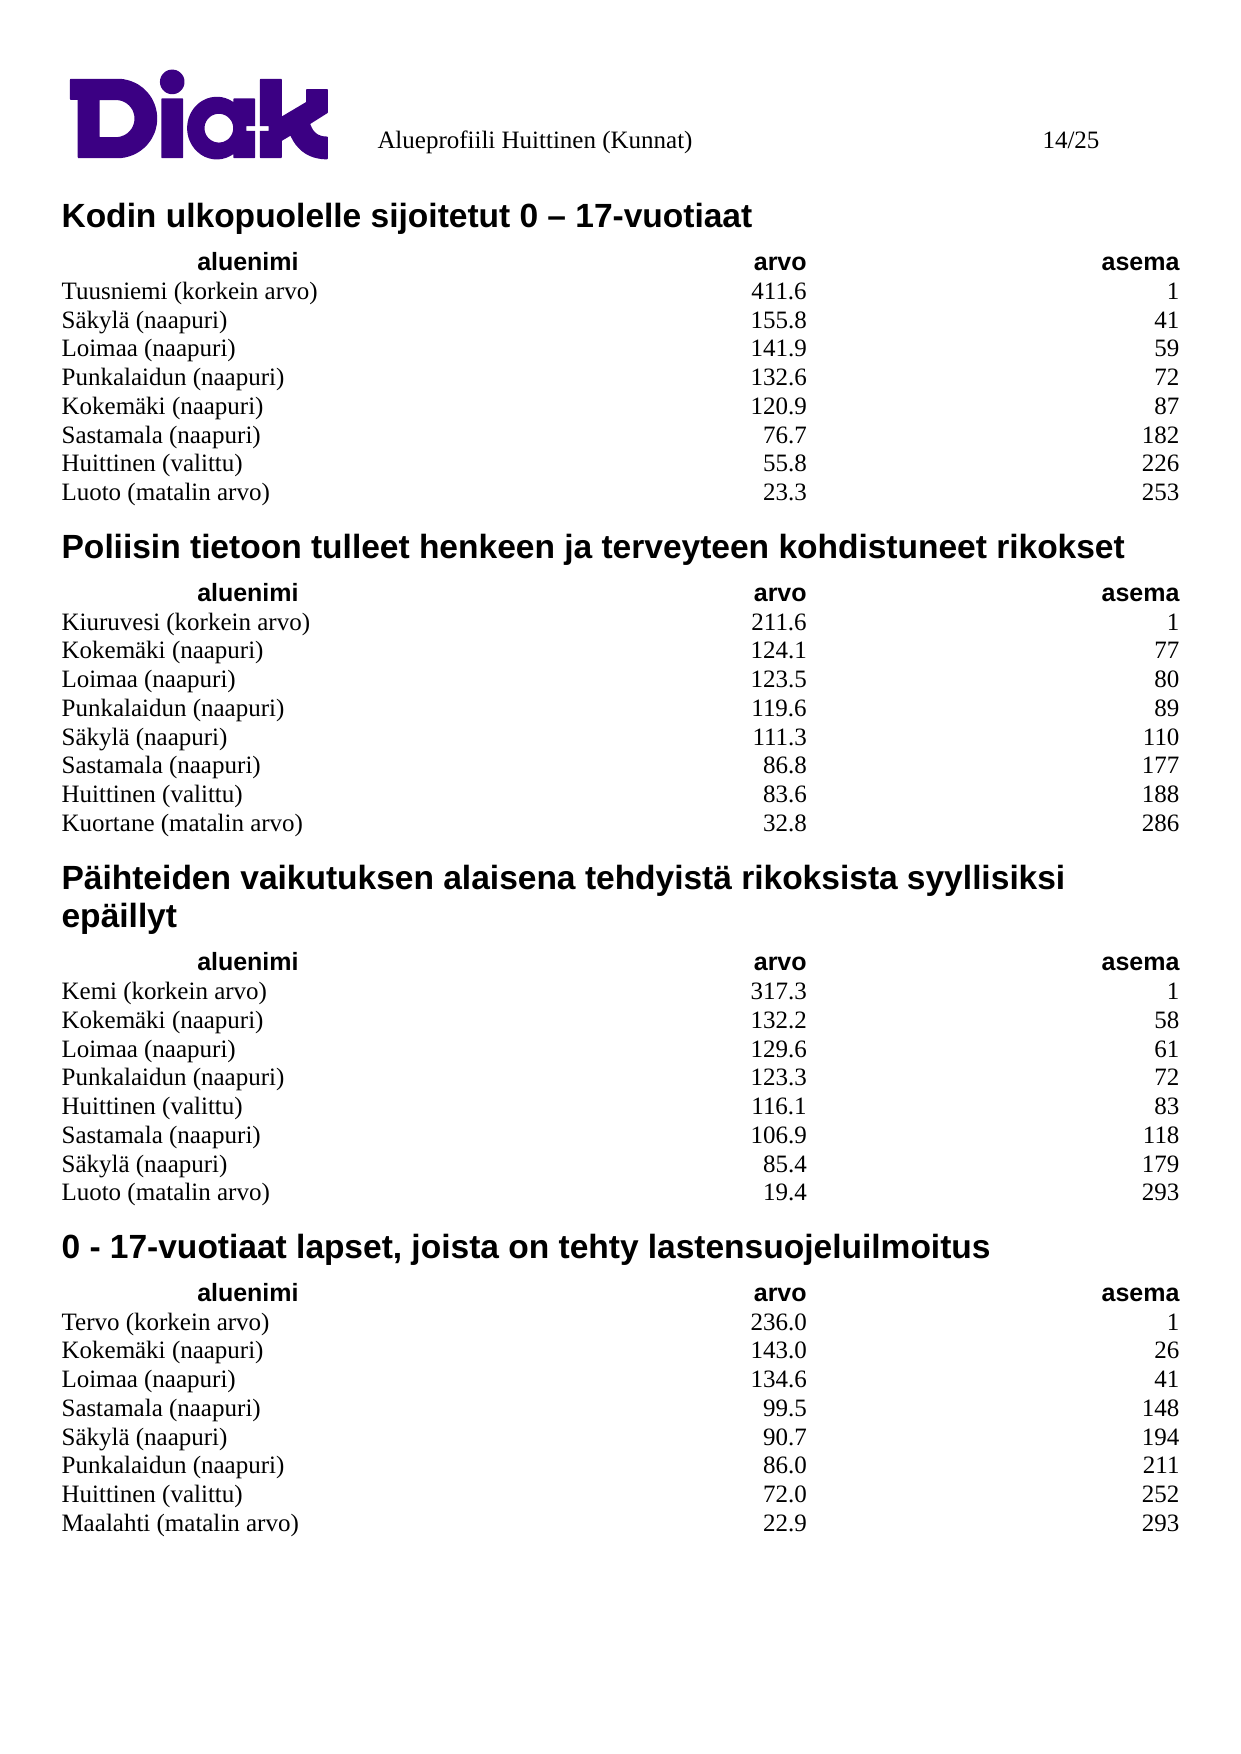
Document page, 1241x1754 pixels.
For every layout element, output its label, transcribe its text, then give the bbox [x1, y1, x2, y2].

table_cell 118 [806, 1120, 1179, 1149]
table_cell 76.7 [434, 420, 806, 448]
table_cell Tervo (korkein arvo) [61, 1307, 434, 1336]
table_cell 1 [806, 1307, 1179, 1336]
table_cell 90.7 [434, 1422, 806, 1451]
table_cell 61 [806, 1034, 1179, 1062]
table_cell 1 [806, 607, 1179, 636]
table_header asema [806, 247, 1179, 276]
table_header asema [806, 1278, 1179, 1307]
table_cell Säkylä (naapuri) [61, 1422, 434, 1451]
table_cell 86.0 [434, 1451, 806, 1479]
table_cell Loimaa (naapuri) [61, 664, 434, 693]
table_cell 41 [806, 305, 1179, 333]
table_cell 111.3 [434, 722, 806, 751]
table_cell 106.9 [434, 1120, 806, 1149]
table_cell Sastamala (naapuri) [61, 1120, 434, 1149]
table_cell Loimaa (naapuri) [61, 1364, 434, 1393]
table_cell 317.3 [434, 976, 806, 1005]
table_cell 253 [806, 477, 1179, 506]
table_cell 177 [806, 751, 1179, 779]
subtitle Kodin ulkopuolelle sijoitetut 0 – 17-vuotiaat [61, 196, 1179, 235]
table_header aluenimi [61, 247, 434, 276]
table_cell Säkylä (naapuri) [61, 722, 434, 751]
subtitle Päihteiden vaikutuksen alaisena tehdyistä rikoksista syyllisiksi epäillyt [61, 858, 1179, 935]
table_cell Säkylä (naapuri) [61, 305, 434, 333]
table_cell 19.4 [434, 1178, 806, 1206]
subtitle 0 - 17-vuotiaat lapset, joista on tehty lastensuojeluilmoitus [61, 1227, 1179, 1266]
table_cell Huittinen (valittu) [61, 1091, 434, 1120]
table_cell 1 [806, 976, 1179, 1005]
table_cell 293 [806, 1508, 1179, 1537]
table_cell 236.0 [434, 1307, 806, 1336]
table_header asema [806, 578, 1179, 607]
table_header arvo [434, 948, 806, 976]
table_cell 148 [806, 1393, 1179, 1422]
table_cell 211 [806, 1451, 1179, 1479]
table_header arvo [434, 247, 806, 276]
table_cell Kemi (korkein arvo) [61, 976, 434, 1005]
table_cell 155.8 [434, 305, 806, 333]
table_cell 293 [806, 1178, 1179, 1206]
table_cell 83 [806, 1091, 1179, 1120]
table_cell 58 [806, 1005, 1179, 1034]
table_cell 72 [806, 1063, 1179, 1091]
table_cell Maalahti (matalin arvo) [61, 1508, 434, 1537]
table_cell 134.6 [434, 1364, 806, 1393]
table_cell 116.1 [434, 1091, 806, 1120]
table_cell Huittinen (valittu) [61, 1479, 434, 1508]
table_cell 99.5 [434, 1393, 806, 1422]
table_cell 22.9 [434, 1508, 806, 1537]
table_cell 119.6 [434, 693, 806, 722]
table_cell 83.6 [434, 779, 806, 808]
table_cell 286 [806, 808, 1179, 837]
table_cell 72 [806, 362, 1179, 391]
table_cell 194 [806, 1422, 1179, 1451]
table_cell 182 [806, 420, 1179, 448]
table_cell 89 [806, 693, 1179, 722]
table_cell 211.6 [434, 607, 806, 636]
table_cell 143.0 [434, 1336, 806, 1364]
table_header aluenimi [61, 578, 434, 607]
table_cell Punkalaidun (naapuri) [61, 1451, 434, 1479]
table_cell 132.2 [434, 1005, 806, 1034]
table_cell Huittinen (valittu) [61, 449, 434, 477]
table_cell 141.9 [434, 334, 806, 362]
table_cell 411.6 [434, 276, 806, 305]
table_header arvo [434, 1278, 806, 1307]
table_cell Kokemäki (naapuri) [61, 1005, 434, 1034]
table_cell 120.9 [434, 391, 806, 420]
table_cell Kuortane (matalin arvo) [61, 808, 434, 837]
table_cell Säkylä (naapuri) [61, 1149, 434, 1177]
table_cell 1 [806, 276, 1179, 305]
table_cell Luoto (matalin arvo) [61, 477, 434, 506]
table_cell Loimaa (naapuri) [61, 1034, 434, 1062]
table_header aluenimi [61, 1278, 434, 1307]
table_cell 41 [806, 1364, 1179, 1393]
table_cell 32.8 [434, 808, 806, 837]
table_cell 26 [806, 1336, 1179, 1364]
table_cell 123.3 [434, 1063, 806, 1091]
table_cell 77 [806, 636, 1179, 664]
table_cell 123.5 [434, 664, 806, 693]
table_cell Kokemäki (naapuri) [61, 1336, 434, 1364]
table_cell Sastamala (naapuri) [61, 1393, 434, 1422]
table_cell Kokemäki (naapuri) [61, 636, 434, 664]
table_header aluenimi [61, 948, 434, 976]
table_cell 129.6 [434, 1034, 806, 1062]
table_cell Sastamala (naapuri) [61, 751, 434, 779]
table_cell Kokemäki (naapuri) [61, 391, 434, 420]
table_header asema [806, 948, 1179, 976]
table_cell Punkalaidun (naapuri) [61, 362, 434, 391]
table_cell 124.1 [434, 636, 806, 664]
table_cell 188 [806, 779, 1179, 808]
table_cell 110 [806, 722, 1179, 751]
table_cell Punkalaidun (naapuri) [61, 693, 434, 722]
table_cell 72.0 [434, 1479, 806, 1508]
table_header arvo [434, 578, 806, 607]
table_cell Tuusniemi (korkein arvo) [61, 276, 434, 305]
table_cell Huittinen (valittu) [61, 779, 434, 808]
table_cell 226 [806, 449, 1179, 477]
table_cell 55.8 [434, 449, 806, 477]
table_cell 179 [806, 1149, 1179, 1177]
table_cell 80 [806, 664, 1179, 693]
table_cell 87 [806, 391, 1179, 420]
table_cell 59 [806, 334, 1179, 362]
subtitle Poliisin tietoon tulleet henkeen ja terveyteen kohdistuneet rikokset [61, 527, 1179, 566]
table_cell Sastamala (naapuri) [61, 420, 434, 448]
table_cell 86.8 [434, 751, 806, 779]
table_cell Loimaa (naapuri) [61, 334, 434, 362]
table_cell 132.6 [434, 362, 806, 391]
table_cell Punkalaidun (naapuri) [61, 1063, 434, 1091]
table_cell 23.3 [434, 477, 806, 506]
table_cell Luoto (matalin arvo) [61, 1178, 434, 1206]
table_cell Kiuruvesi (korkein arvo) [61, 607, 434, 636]
table_cell 252 [806, 1479, 1179, 1508]
table_cell 85.4 [434, 1149, 806, 1177]
